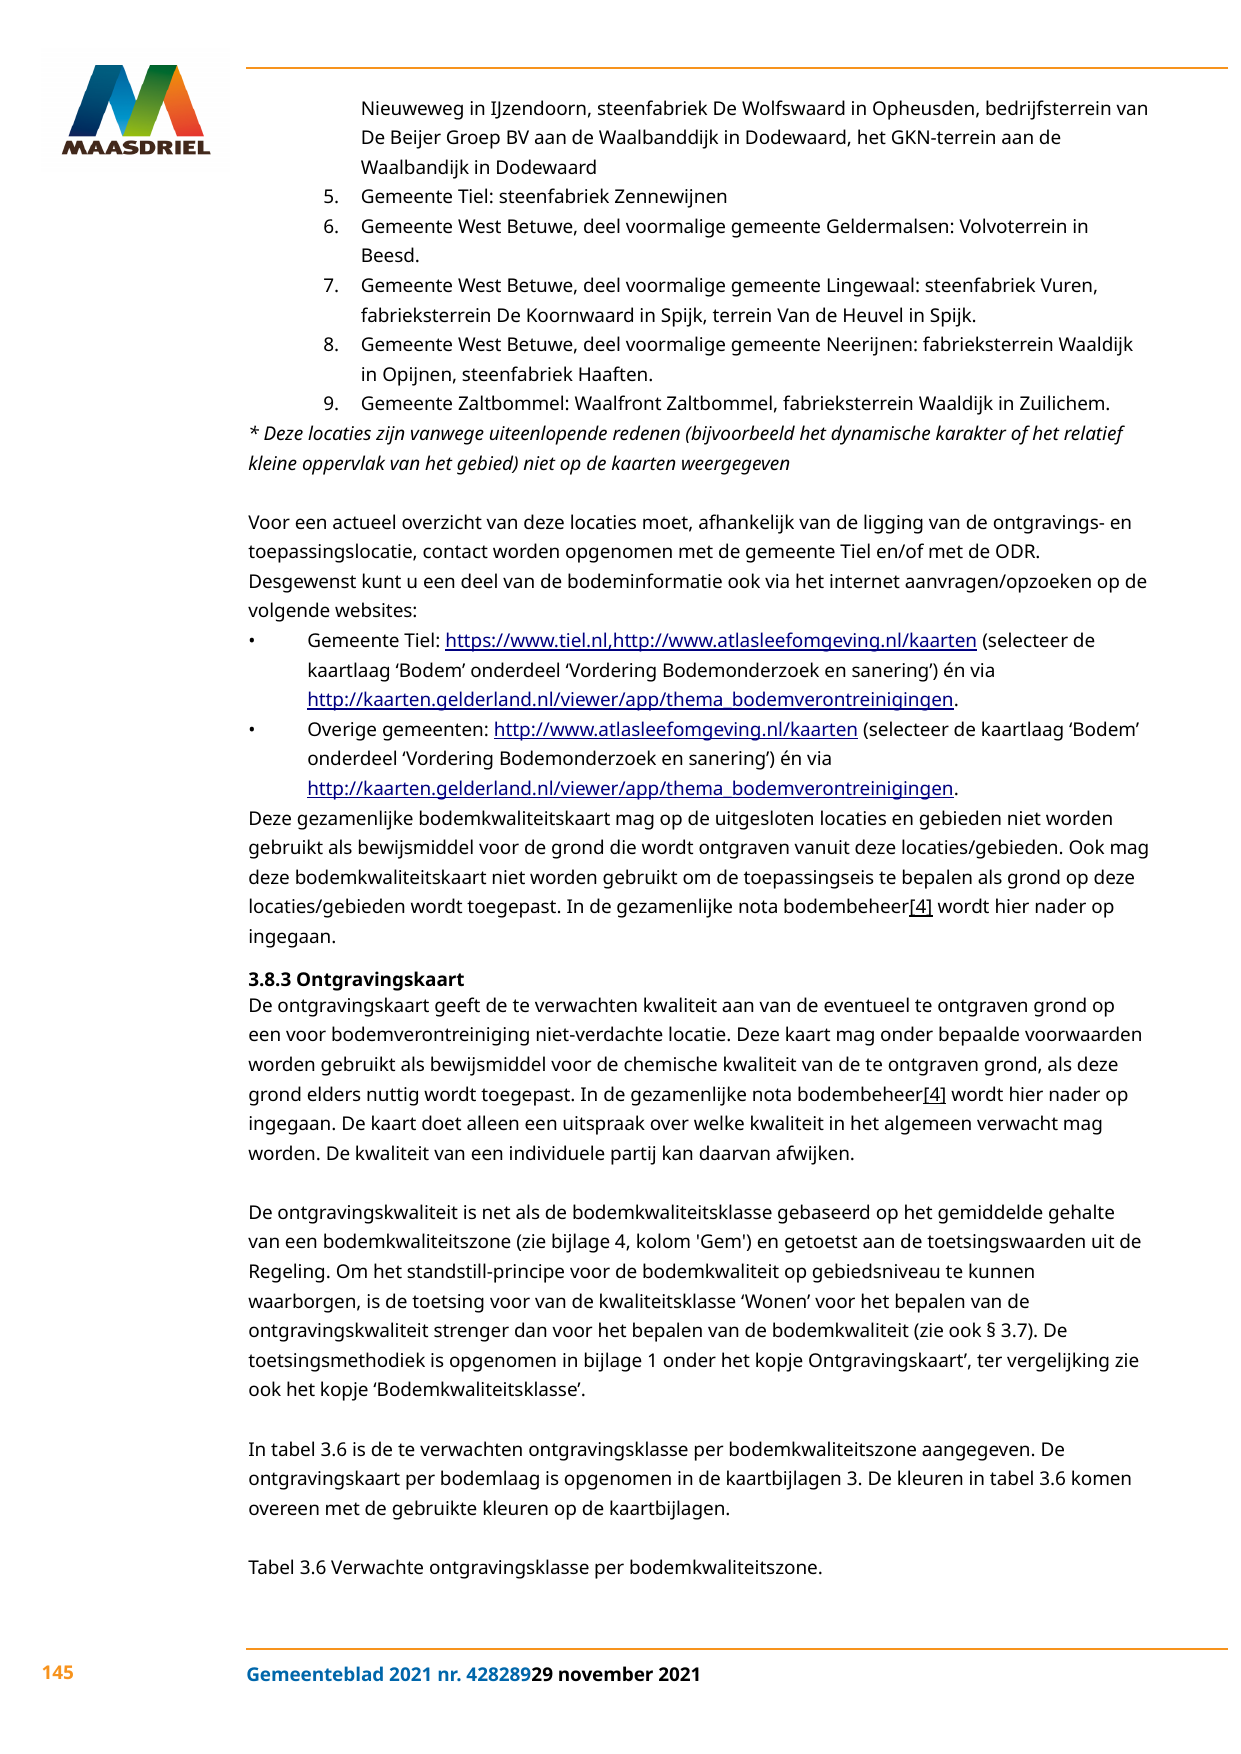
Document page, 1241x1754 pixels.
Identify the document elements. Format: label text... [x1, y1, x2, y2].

list Gemeente West Betuwe, deel voormalige gemeente Geldermalsen: Volvoterrein in Beesd. [323, 213, 1152, 268]
list Gemeente Tiel: https://www.tiel.nl,http://www.atlasleefomgeving.nl/kaarten (selecteer de kaartlaag ‘Bodem’ onderdeel ‘Vordering Bodemonderzoek en sanering’) én via http://kaarten.gelderland.nl/viewer/app/thema_bodemverontreinigingen. [248, 627, 1152, 712]
list Gemeente Zaltbommel: Waalfront Zaltbommel, fabrieksterrein Waaldijk in Zuilichem. [323, 391, 1152, 416]
text Voor een actueel overzicht van deze locaties moet, afhankelijk van de ligging van de ontgravings- en toepassingslocatie, contact worden opgenomen met de gemeente Tiel en/of met de ODR. Desgewenst kunt u een deel van de bodeminformatie ook via het internet aanvragen/opzoeken op de volgende websites: [248, 509, 1152, 623]
list Gemeente West Betuwe, deel voormalige gemeente Lingewaal: steenfabriek Vuren, fabrieksterrein De Koornwaard in Spijk, terrein Van de Heuvel in Spijk. [323, 272, 1152, 328]
text De ontgravingskaart geeft de te verwachten kwaliteit aan van de eventueel te ontgraven grond op een voor bodemverontreiniging niet-verdachte locatie. Deze kaart mag onder bepaalde voorwaarden worden gebruikt als bewijsmiddel voor de chemische kwaliteit van de te ontgraven grond, als deze grond elders nuttig wordt toegepast. In de gezamenlijke nota bodembeheer[4] wordt hier nader op ingegaan. De kaart doet alleen een uitspraak over welke kwaliteit in het algemeen verwacht mag worden. De kwaliteit van een individuele partij kan daarvan afwijken. [248, 992, 1152, 1166]
list Gemeente Tiel: steenfabriek Zennewijnen [323, 183, 1152, 209]
text In tabel 3.6 is de te verwachten ontgravingsklasse per bodemkwaliteitszone aangegeven. De ontgravingskaart per bodemlaag is opgenomen in de kaartbijlagen 3. De kleuren in tabel 3.6 komen overeen met de gebruikte kleuren op de kaartbijlagen. [248, 1436, 1152, 1521]
text 3.8.3 Ontgravingskaart [248, 966, 1152, 992]
list Nieuweweg in IJzendoorn, steenfabriek De Wolfswaard in Opheusden, bedrijfsterrein van De Beijer Groep BV aan de Waalbanddijk in Dodewaard, het GKN-terrein aan de Waalbandijk in Dodewaard [323, 95, 1152, 180]
picture [41, 47, 231, 172]
text Deze gezamenlijke bodemkwaliteitskaart mag op de uitgesloten locaties en gebieden niet worden gebruikt als bewijsmiddel voor de grond die wordt ontgraven vanuit deze locaties/gebieden. Ook mag deze bodemkwaliteitskaart niet worden gebruikt om de toepassingseis te bepalen als grond op deze locaties/gebieden wordt toegepast. In de gezamenlijke nota bodembeheer[4] wordt hier nader op ingegaan. [248, 805, 1152, 949]
text * Deze locaties zijn vanwege uiteenlopende redenen (bijvoorbeeld het dynamische karakter of het relatief kleine oppervlak van het gebied) niet op de kaarten weergegeven [248, 420, 1152, 476]
text De ontgravingskwaliteit is net als de bodemkwaliteitsklasse gebaseerd op het gemiddelde gehalte van een bodemkwaliteitszone (zie bijlage 4, kolom 'Gem') en getoetst aan de toetsingswaarden uit de Regeling. Om het standstill-principe voor de bodemkwaliteit op gebiedsniveau te kunnen waarborgen, is de toetsing voor van de kwaliteitsklasse ‘Wonen’ voor het bepalen van de ontgravingskwaliteit strenger dan voor het bepalen van de bodemkwaliteit (zie ook § 3.7). De toetsingsmethodiek is opgenomen in bijlage 1 onder het kopje Ontgravingskaart’, ter vergelijking zie ook het kopje ‘Bodemkwaliteitsklasse’. [248, 1199, 1152, 1402]
list Overige gemeenten: http://www.atlasleefomgeving.nl/kaarten (selecteer de kaartlaag ‘Bodem’ onderdeel ‘Vordering Bodemonderzoek en sanering’) én via http://kaarten.gelderland.nl/viewer/app/thema_bodemverontreinigingen. [248, 716, 1152, 801]
list Gemeente West Betuwe, deel voormalige gemeente Neerijnen: fabrieksterrein Waaldijk in Opijnen, steenfabriek Haaften. [323, 331, 1152, 387]
text Tabel 3.6 Verwachte ontgravingsklasse per bodemkwaliteitszone. [248, 1554, 1152, 1580]
